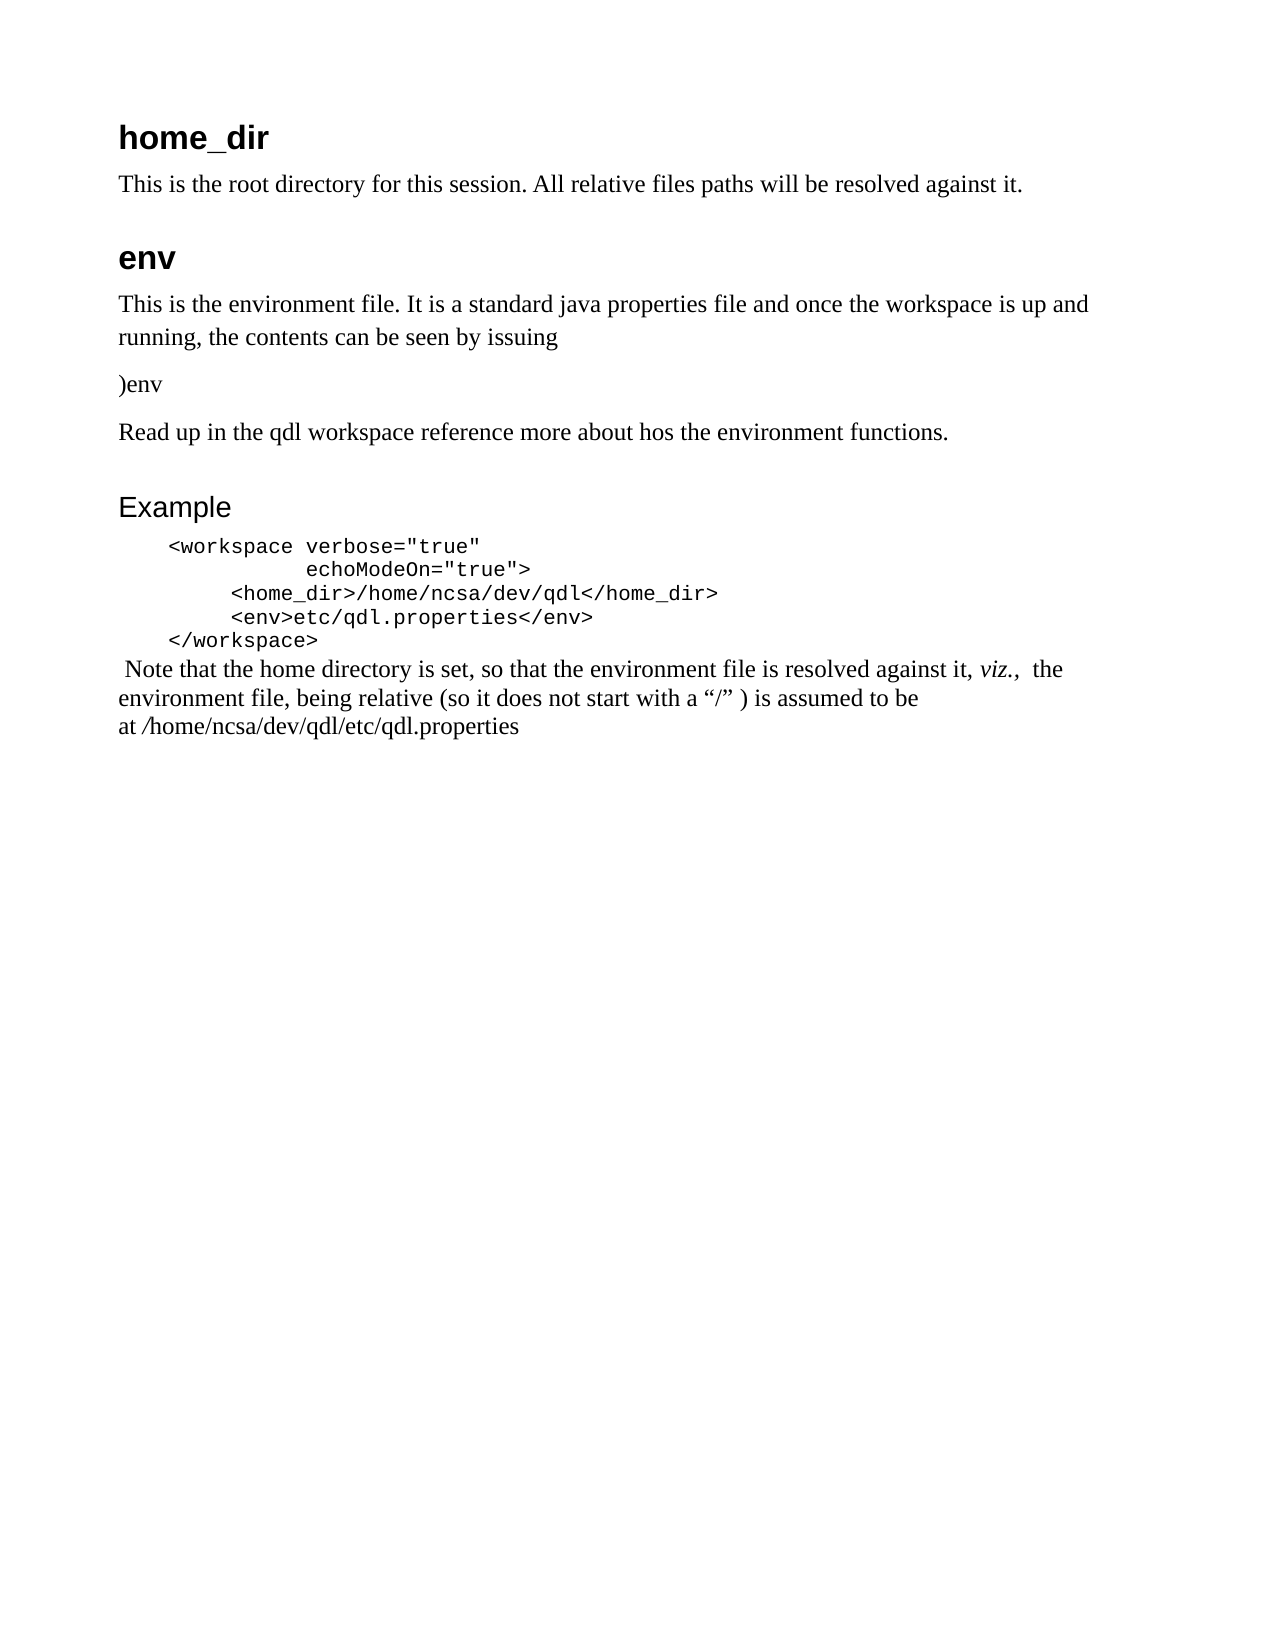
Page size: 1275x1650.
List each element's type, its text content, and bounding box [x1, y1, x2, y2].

text <workspace verbose="true" [118, 536, 1157, 559]
subtitle Example [118, 490, 1157, 523]
subtitle env [118, 238, 1157, 276]
text )env [118, 369, 1157, 398]
text This is the root directory for this session. All relative files paths will be resolved against it. [118, 169, 1157, 198]
text This is the environment file. It is a standard java properties file and once the workspace is up and running, the contents can be seen by issuing [118, 289, 1157, 351]
text Note that the home directory is set, so that the environment file is resolved against it, viz., the environment file, being relative (so it does not start with a “/” ) is assumed to be at /home/ncsa/dev/qdl/etc/qdl.properties [118, 654, 1157, 740]
text <env>etc/qdl.properties</env> [118, 607, 1157, 630]
subtitle home_dir [118, 118, 1157, 157]
text echoModeOn="true"> [118, 559, 1157, 583]
text Read up in the qdl workspace reference more about hos the environment functions. [118, 417, 1157, 446]
text <home_dir>/home/ncsa/dev/qdl</home_dir> [118, 583, 1157, 607]
text </workspace> [118, 630, 1157, 654]
